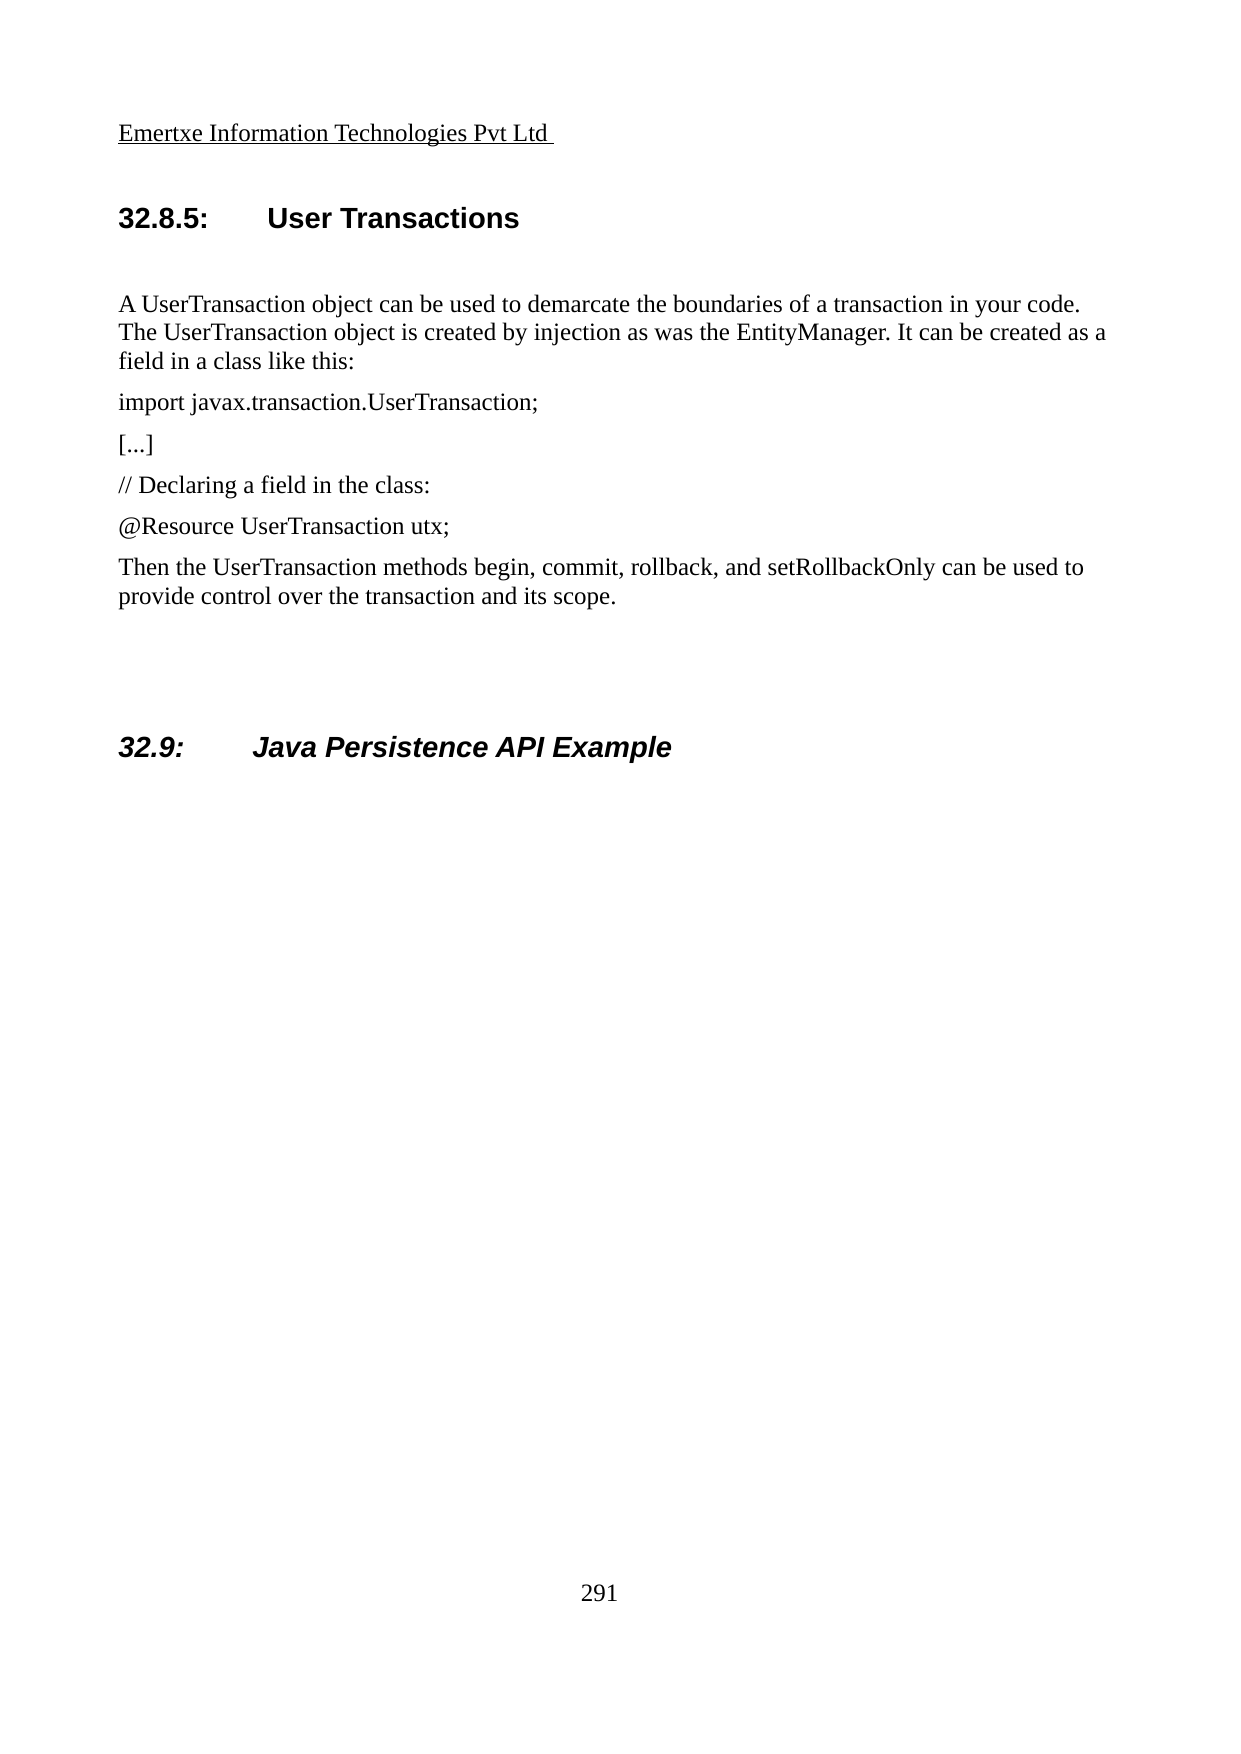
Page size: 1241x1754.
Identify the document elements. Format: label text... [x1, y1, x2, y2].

text @Resource UserTransaction utx; [118, 511, 1122, 540]
text // Declaring a field in the class: [118, 470, 1122, 499]
text [...] [118, 429, 1122, 457]
text A UserTransaction object can be used to demarcate the boundaries of a transaction in your code. The UserTransaction object is created by injection as was the EntityManager. It can be created as a field in a class like this: [118, 289, 1122, 375]
text import javax.transaction.UserTransaction; [118, 387, 1122, 416]
subtitle User Transactions [118, 201, 1122, 235]
subtitle Java Persistence API Example [118, 730, 1122, 763]
text Then the UserTransaction methods begin, commit, rollback, and setRollbackOnly can be used to provide control over the transaction and its scope. [118, 552, 1122, 610]
